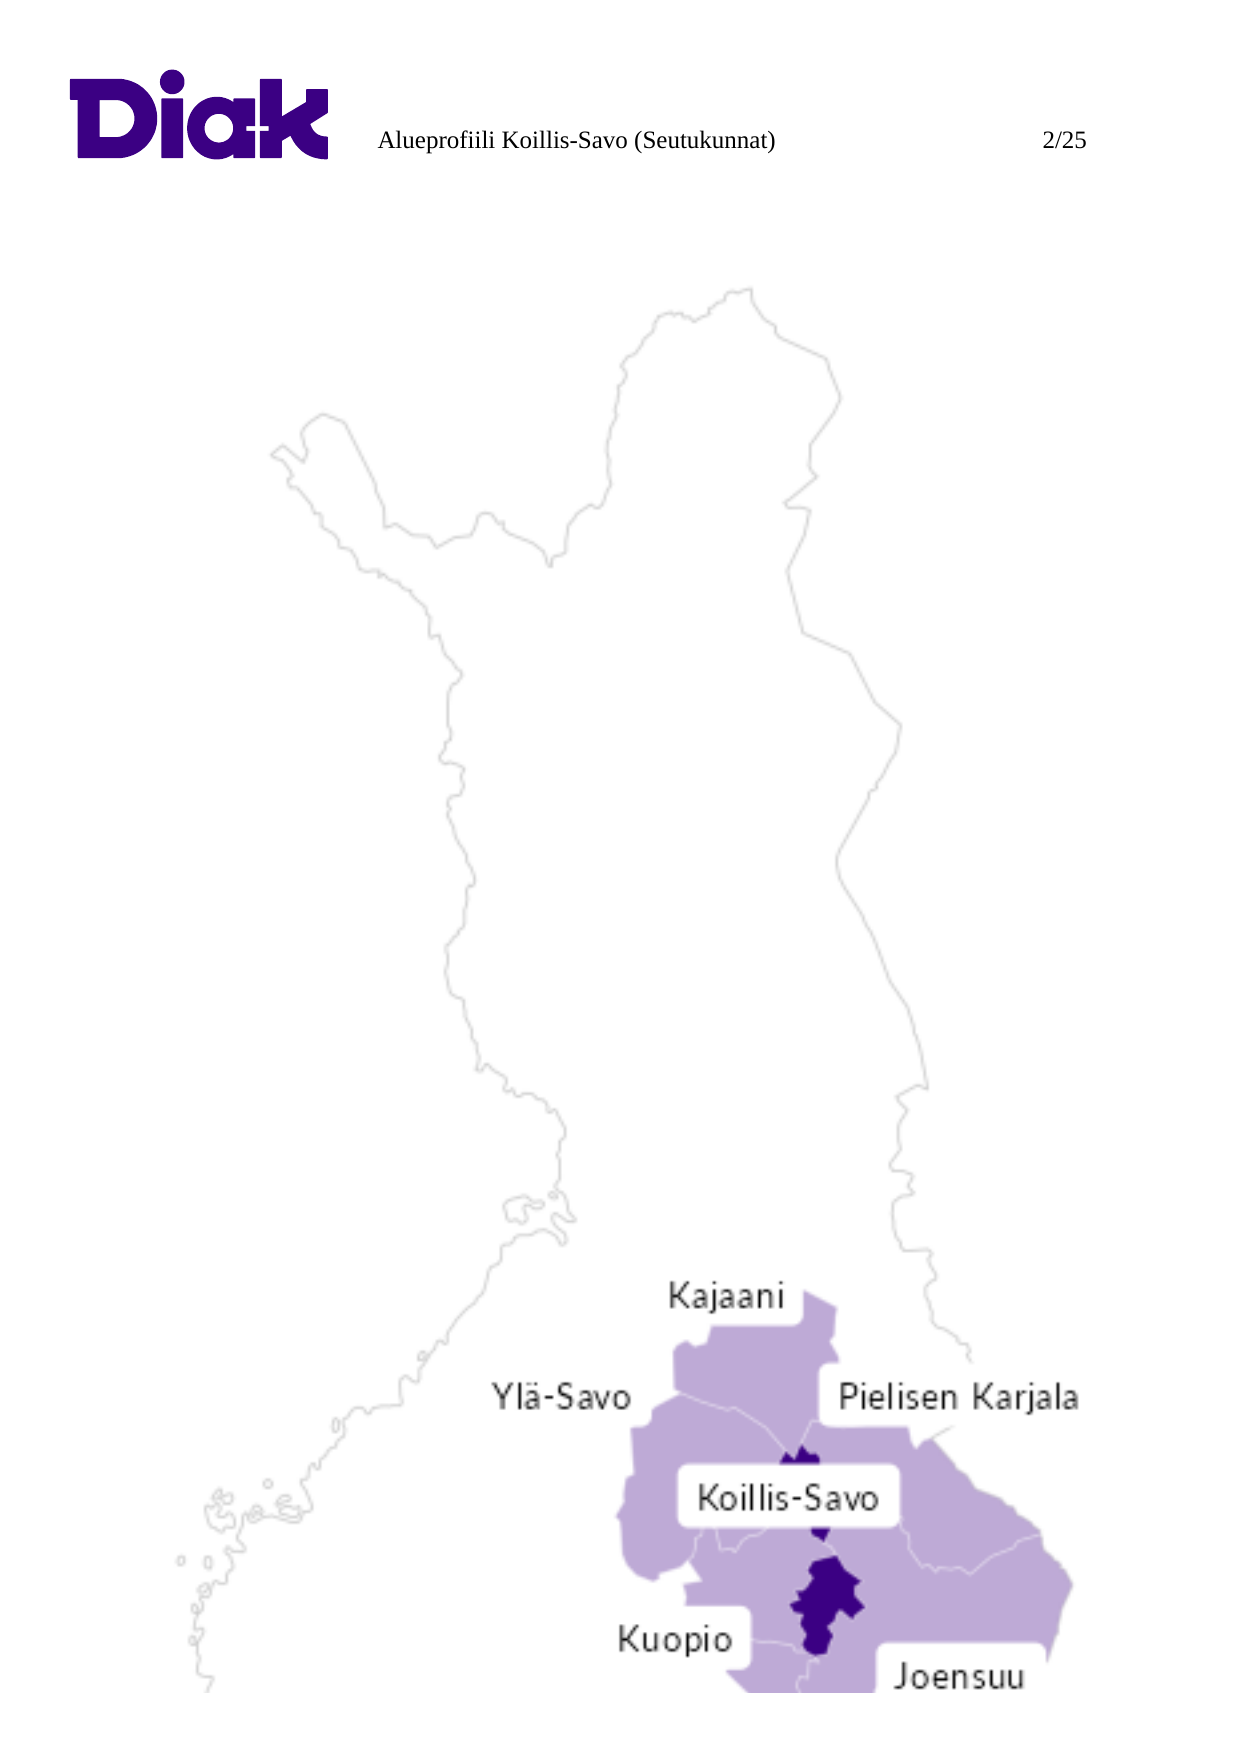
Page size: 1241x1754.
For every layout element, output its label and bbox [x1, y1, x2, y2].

picture [61, 196, 1179, 1693]
